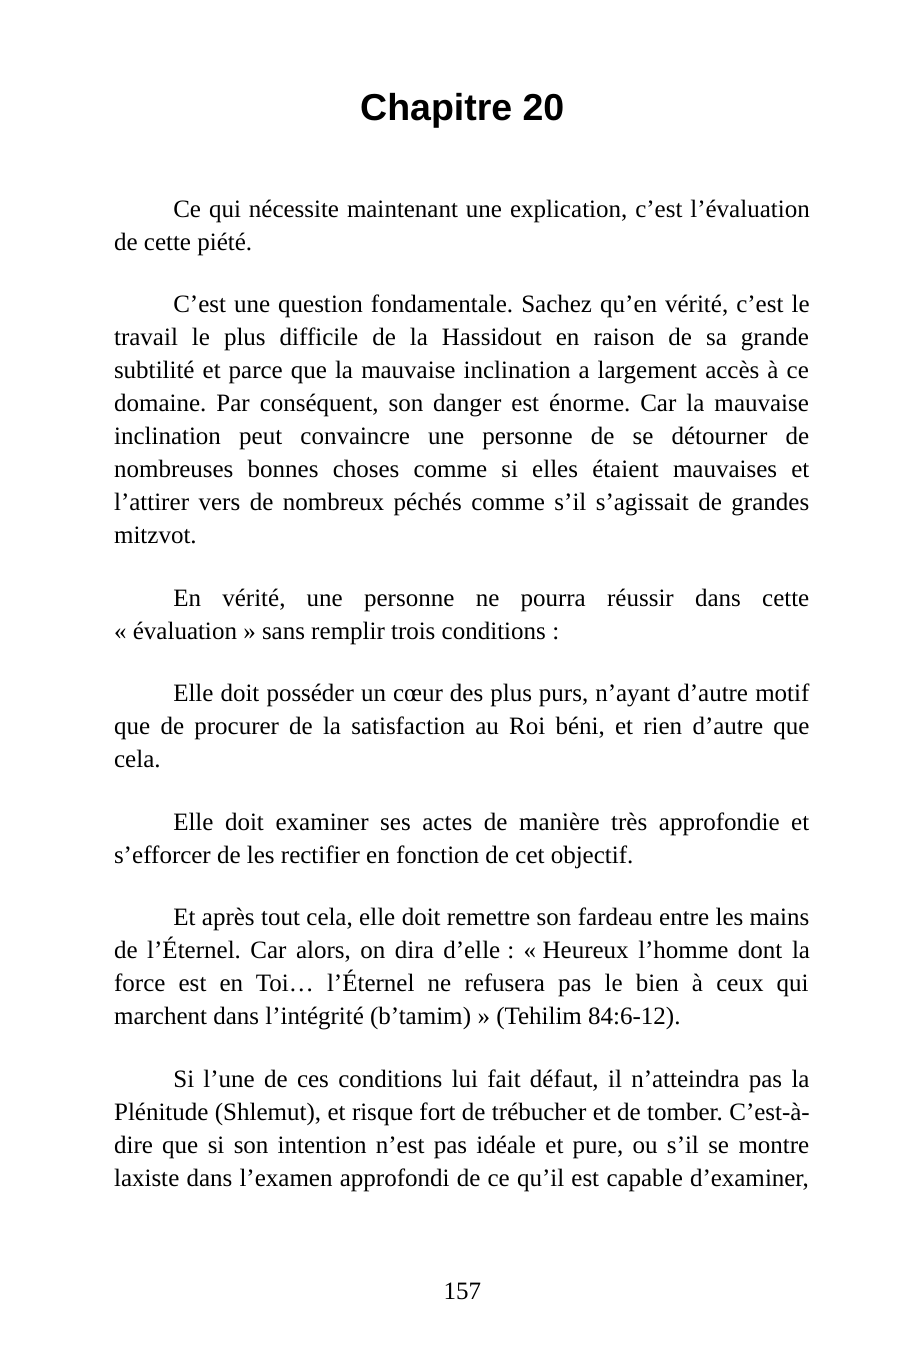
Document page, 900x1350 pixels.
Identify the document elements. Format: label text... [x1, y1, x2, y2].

text En vérité, une personne ne pourra réussir dans cette « évaluation » sans remplir trois conditions : [114, 583, 810, 644]
text Elle doit examiner ses actes de manière très approfondie et s’efforcer de les rectifier en fonction de cet objectif. [114, 807, 810, 869]
text Ce qui nécessite maintenant une explication, c’est l’évaluation de cette piété. [114, 194, 810, 255]
text C’est une question fondamentale. Sachez qu’en vérité, c’est le travail le plus difficile de la Hassidout en raison de sa grande subtilité et parce que la mauvaise inclination a largement accès à ce domaine. Par conséquent, son danger est énorme. Car la mauvaise inclination peut convaincre une personne de se détourner de nombreuses bonnes choses comme si elles étaient mauvaises et l’attirer vers de nombreux péchés comme s’il s’agissait de grandes mitzvot. [114, 289, 810, 549]
subtitle Chapitre 20 [114, 85, 810, 128]
text Et après tout cela, elle doit remettre son fardeau entre les mains de l’Éternel. Car alors, on dira d’elle : « Heureux l’homme dont la force est en Toi… l’Éternel ne refusera pas le bien à ceux qui marchent dans l’intégrité (b’tamim) » (Tehilim 84:6-12). [114, 902, 810, 1030]
text Elle doit posséder un cœur des plus purs, n’ayant d’autre motif que de procurer de la satisfaction au Roi béni, et rien d’autre que cela. [114, 678, 810, 773]
text Si l’une de ces conditions lui fait défaut, il n’atteindra pas la Plénitude (Shlemut), et risque fort de trébucher et de tomber. C’est-à-dire que si son intention n’est pas idéale et pure, ou s’il se montre laxiste dans l’examen approfondi de ce qu’il est capable d’examiner, [114, 1064, 810, 1192]
